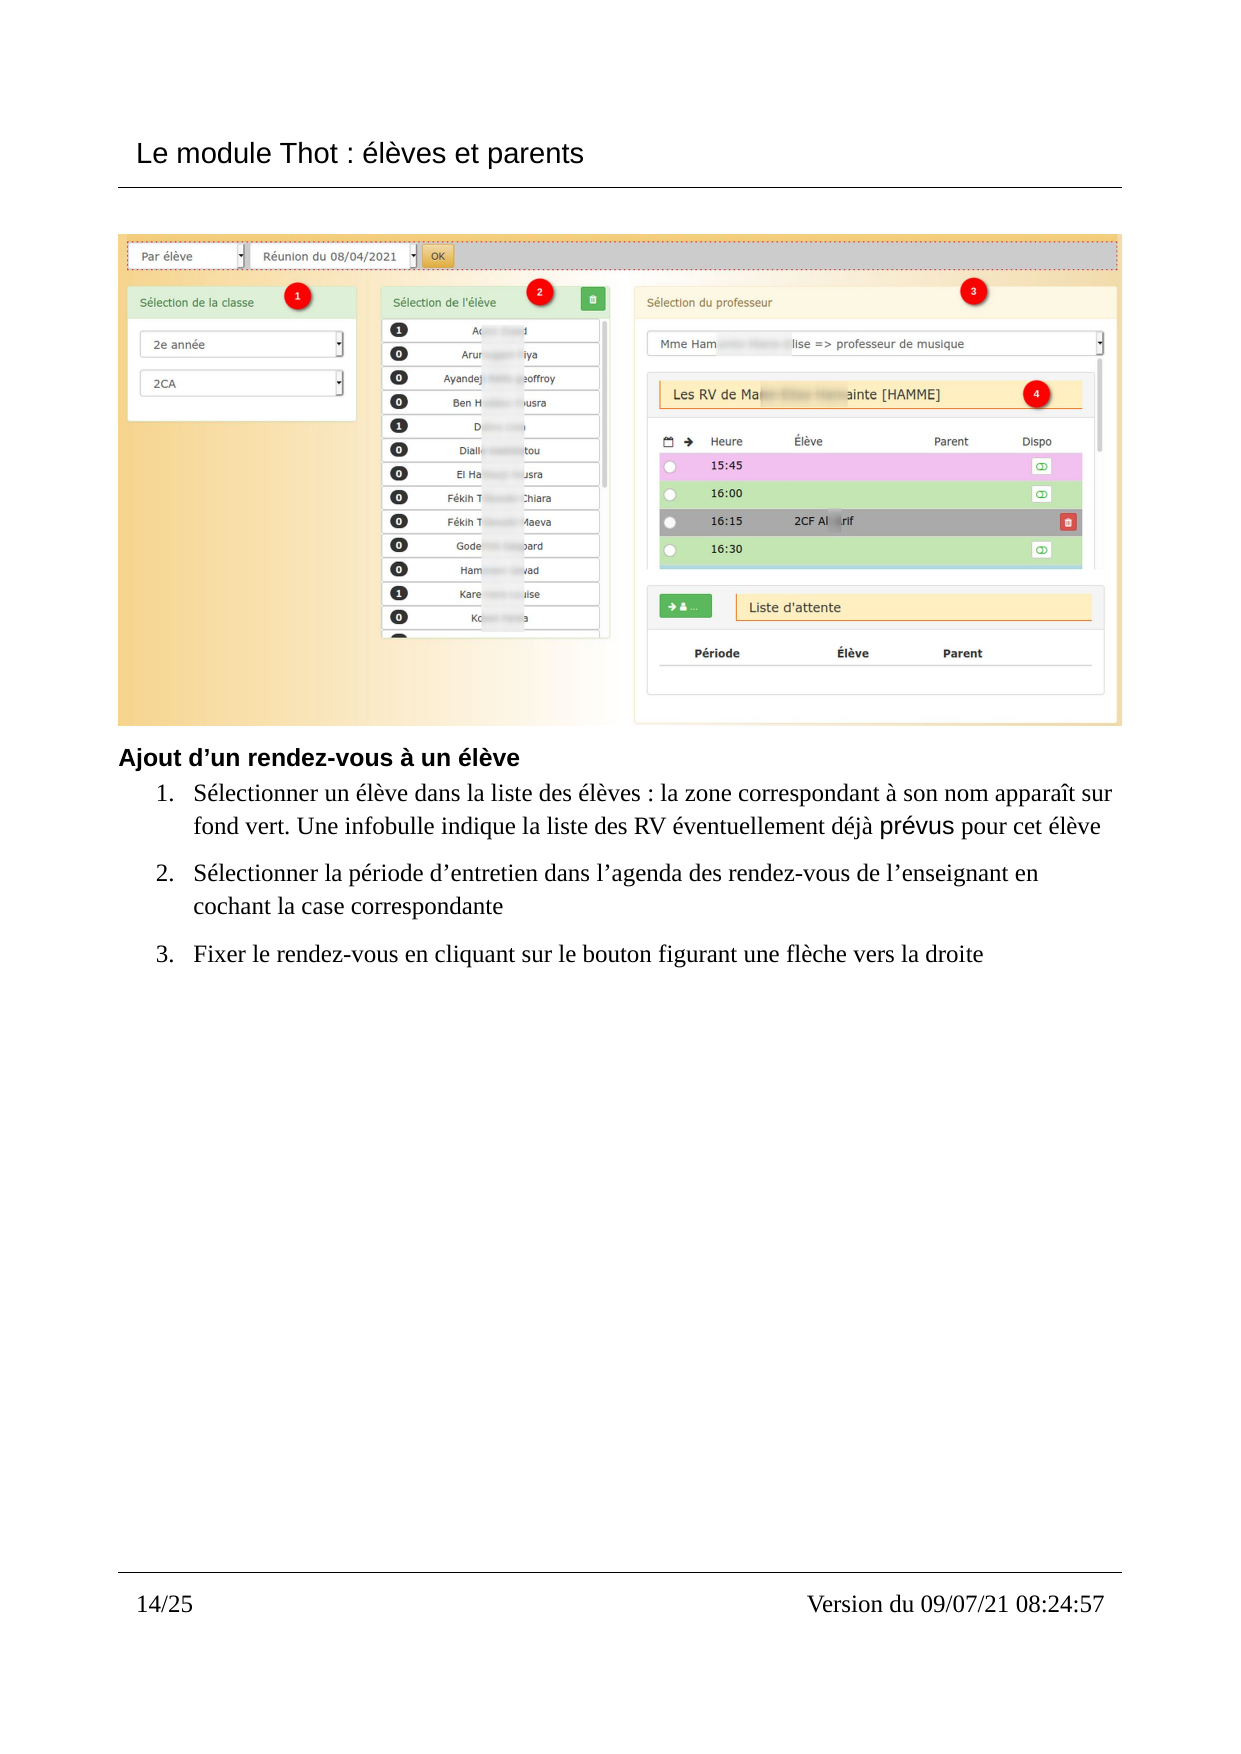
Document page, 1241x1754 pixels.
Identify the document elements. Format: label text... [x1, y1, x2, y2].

list Fixer le rendez-vous en cliquant sur le bouton figurant une flèche vers la droite [156, 939, 1122, 968]
list Sélectionner la période d’entretien dans l’agenda des rendez-vous de l’enseignant en cochant la case correspondante [156, 858, 1122, 920]
picture [118, 234, 1123, 726]
subtitle [118, 217, 1122, 234]
list Sélectionner un élève dans la liste des élèves : la zone correspondant à son nom apparaît sur fond vert. Une infobulle indique la liste des RV éventuellement déjà prévus pour cet élève [156, 778, 1122, 839]
subtitle Ajout d’un rendez-vous à un élève [118, 726, 1122, 771]
